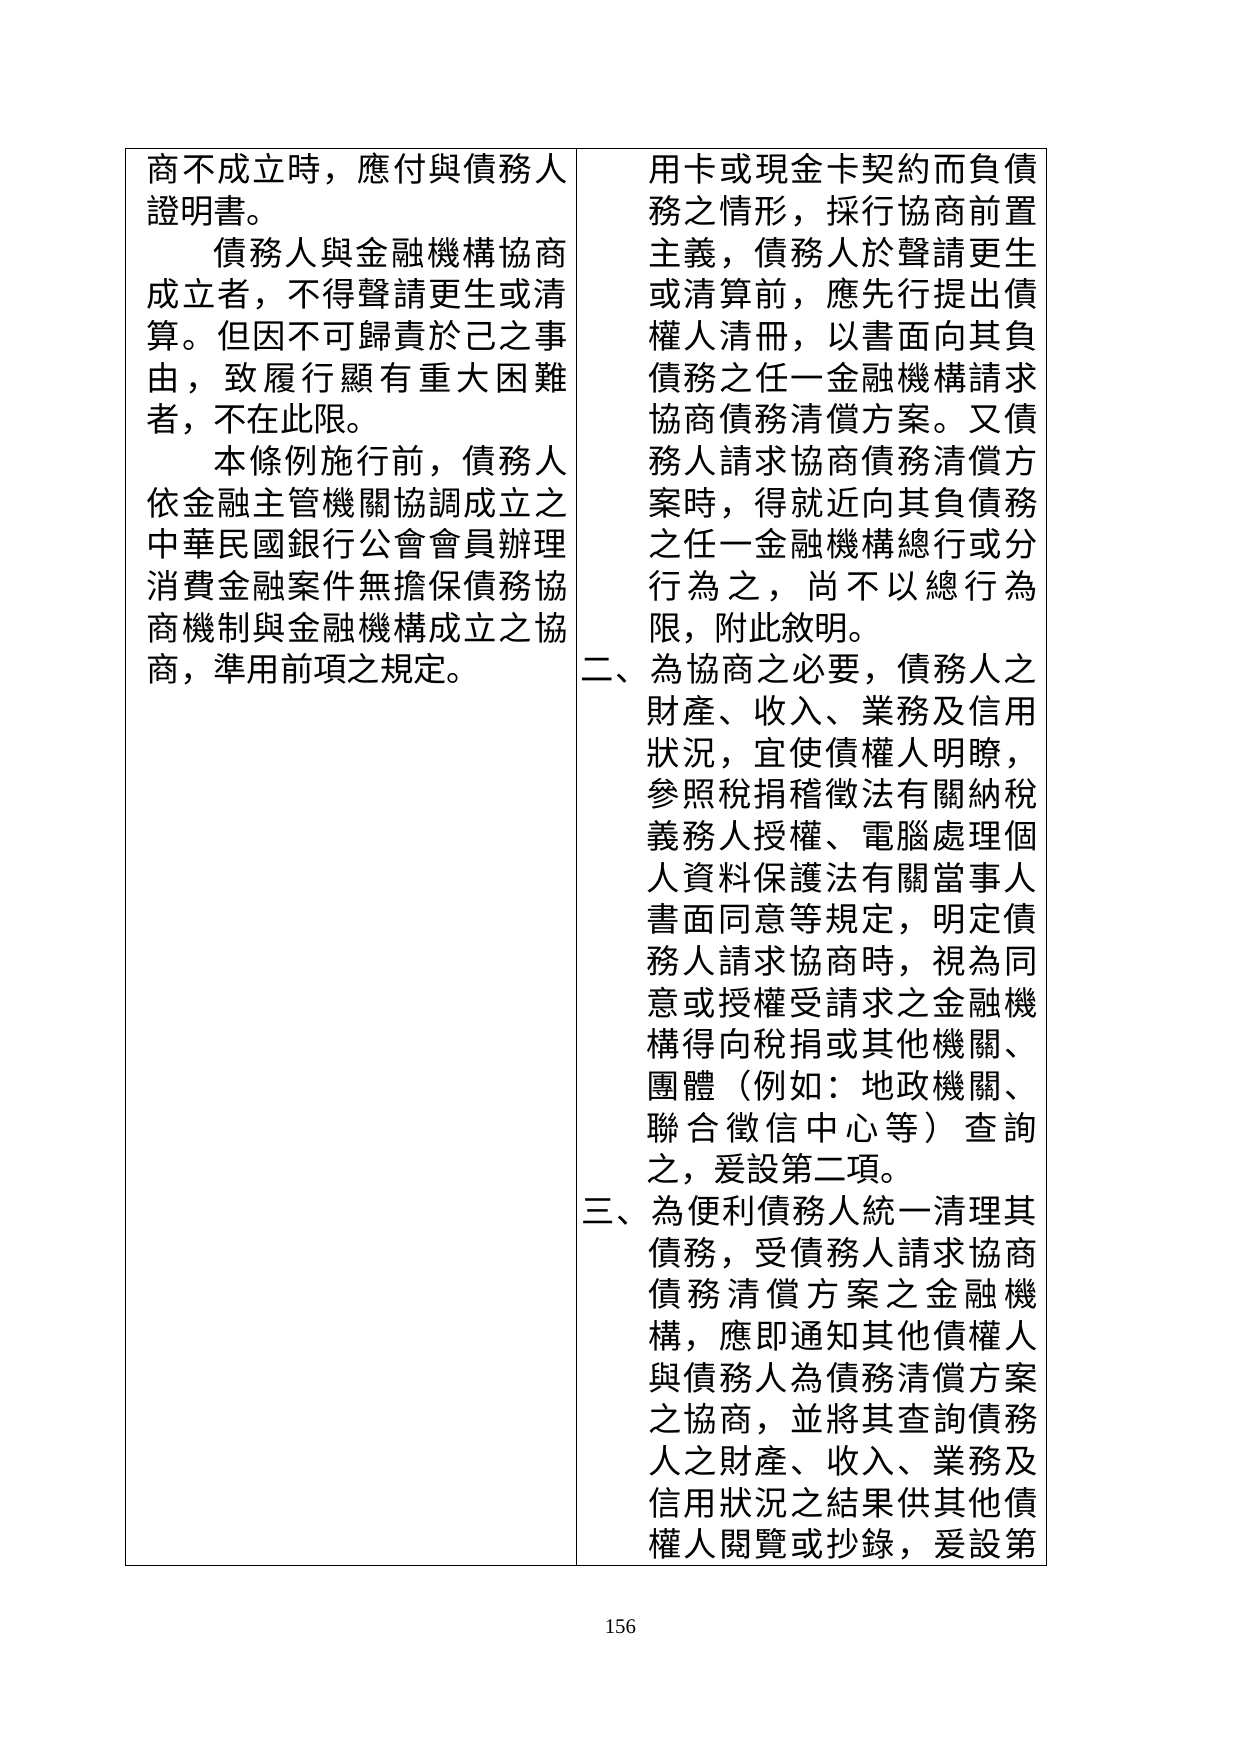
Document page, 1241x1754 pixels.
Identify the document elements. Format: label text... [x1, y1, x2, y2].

table_cell 用卡或現金卡契約而負債務之情形，採行協商前置主義，債務人於聲請更生或清算前，應先行提出債權人清冊，以書面向其負債務之任一金融機構請求協商債務清償方案。又債務人請求協商債務清償方案時，得就近向其負債務之任一金融機構總行或分行為之，尚不以總行為限，附此敘明。 二、為協商之必要，債務人之財產、收入、業務及信用狀況，宜使債權人明瞭，參照稅捐稽徵法有關納稅義務人授權、電腦處理個人資料保護法有關當事人書面同意等規定，明定債務人請求協商時，視為同意或授權受請求之金融機構得向稅捐或其他機關、團體（例如：地政機關、聯合徵信中心等）查詢之，爰設第二項。 三、為便利債務人統一清理其債務，受債務人請求協商債務清償方案之金融機構，應即通知其他債權人與債務人為債務清償方案之協商，並將其查詢債務人之財產、收入、業務及信用狀況之結果供其他債權人閱覽或抄錄，爰設第 [577, 149, 1046, 1565]
table_cell 商不成立時，應付與債務人證明書。 債務人與金融機構協商成立者，不得聲請更生或清算。但因不可歸責於己之事由，致履行顯有重大困難者，不在此限。 本條例施行前，債務人依金融主管機關協調成立之中華民國銀行公會會員辦理消費金融案件無擔保債務協商機制與金融機構成立之協商，準用前項之規定。 [126, 149, 576, 1565]
